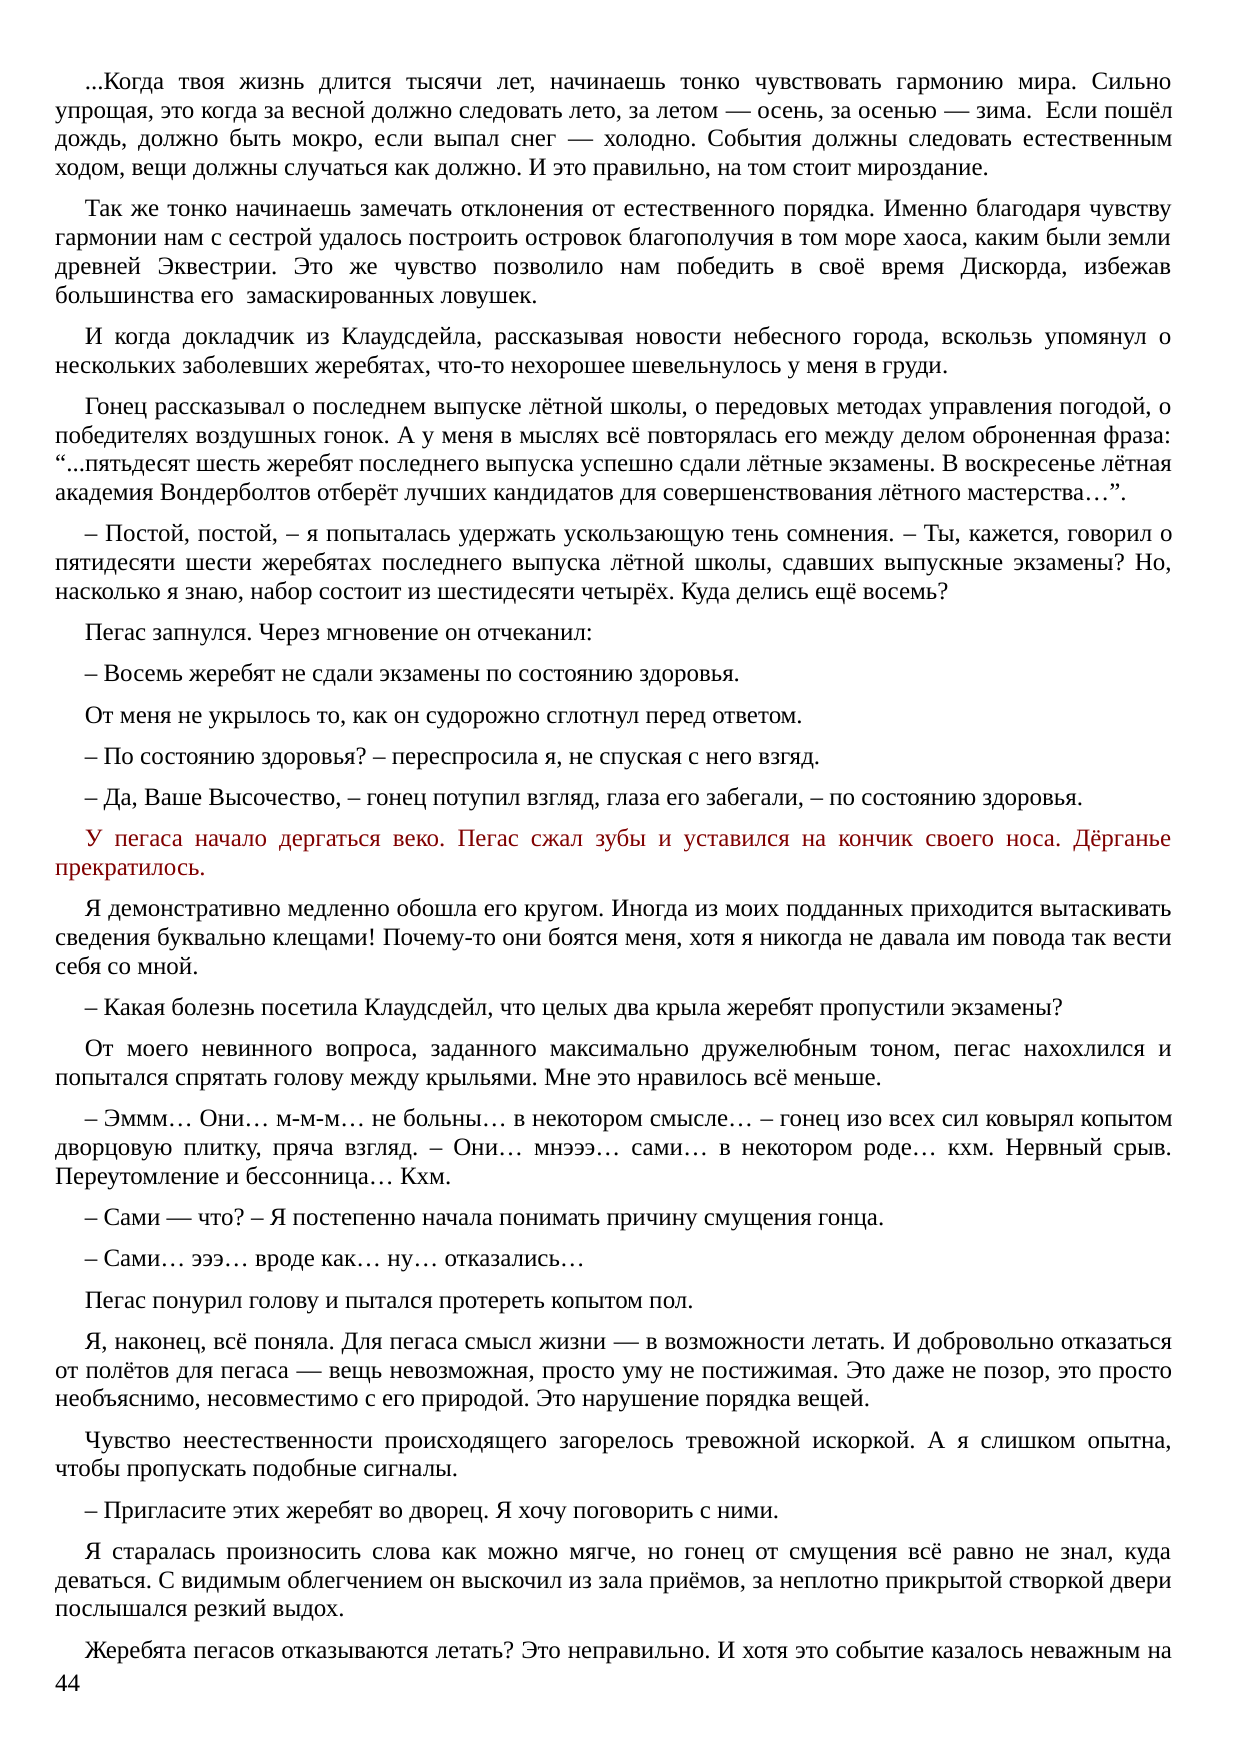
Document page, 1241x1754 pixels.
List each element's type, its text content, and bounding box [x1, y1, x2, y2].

text Чувство неестественности происходящего загорелось тревожной искоркой. А я слишком опытна, чтобы пропускать подобные сигналы. [55, 1425, 1173, 1482]
text – По состоянию здоровья? – переспросила я, не спуская с него взгяд. [55, 741, 1173, 770]
text Я демонстративно медленно обошла его кругом. Иногда из моих подданных приходится вытаскивать сведения буквально клещами! Почему-то они боятся меня, хотя я никогда не давала им повода так вести себя со мной. [55, 893, 1173, 980]
text От моего невинного вопроса, заданного максимально дружелюбным тоном, пегас нахохлился и попытался спрятать голову между крыльями. Мне это нравилось всё меньше. [55, 1033, 1173, 1091]
text – Восемь жеребят не сдали экзамены по состоянию здоровья. [55, 658, 1173, 687]
text – Какая болезнь посетила Клаудсдейл, что целых два крыла жеребят пропустили экзамены? [55, 992, 1173, 1021]
text – Сами — что? – Я постепенно начала понимать причину смущения гонца. [55, 1202, 1173, 1231]
text – Пригласите этих жеребят во дворец. Я хочу поговорить с ними. [55, 1495, 1173, 1523]
text Я, наконец, всё поняла. Для пегаса смысл жизни — в возможности летать. И добровольно отказаться от полётов для пегаса — вещь невозможная, просто уму не постижимая. Это даже не позор, это просто необъяснимо, несовместимо с его природой. Это нарушение порядка вещей. [55, 1326, 1173, 1412]
text Пегас понурил голову и пытался протереть копытом пол. [55, 1285, 1173, 1313]
text – Да, Ваше Высочество, – гонец потупил взгляд, глаза его забегали, – по состоянию здоровья. [55, 782, 1173, 811]
text Жеребята пегасов отказываются летать? Это неправильно. И хотя это событие казалось неважным на [55, 1635, 1173, 1663]
text И когда докладчик из Клаудсдейла, рассказывая новости небесного города, вскользь упомянул о нескольких заболевших жеребятах, что-то нехорошее шевельнулось у меня в груди. [55, 321, 1173, 378]
text – Постой, постой, – я попыталась удержать ускользающую тень сомнения. – Ты, кажется, говорил о пятидесяти шести жеребятах последнего выпуска лётной школы, сдавших выпускные экзамены? Но, насколько я знаю, набор состоит из шестидесяти четырёх. Куда делись ещё восемь? [55, 518, 1173, 605]
text Я старалась произносить слова как можно мягче, но гонец от смущения всё равно не знал, куда деваться. С видимым облегчением он выскочил из зала приёмов, за неплотно прикрытой створкой двери послышался резкий выдох. [55, 1536, 1173, 1622]
text – Эммм… Они… м-м-м… не больны… в некотором смысле… – гонец изо всех сил ковырял копытом дворцовую плитку, пряча взгляд. – Они… мнэээ… сами… в некотором роде… кхм. Нервный срыв. Переутомление и бессонница… Кхм. [55, 1103, 1173, 1190]
text От меня не укрылось то, как он судорожно сглотнул перед ответом. [55, 700, 1173, 728]
text Пегас запнулся. Через мгновение он отчеканил: [55, 617, 1173, 646]
text – Сами… эээ… вроде как… ну… отказались… [55, 1243, 1173, 1272]
text Гонец рассказывал о последнем выпуске лётной школы, о передовых методах управления погодой, о победителях воздушных гонок. А у меня в мыслях всё повторялась его между делом оброненная фраза: “...пятьдесят шесть жеребят последнего выпуска успешно сдали лётные экзамены. В воскресенье лётная академия Вондерболтов отберёт лучших кандидатов для совершенствования лётного мастерства…”. [55, 391, 1173, 506]
text У пегаса начало дергаться веко. Пегас сжал зубы и уставился на кончик своего носа. Дёрганье прекратилось. [55, 823, 1173, 881]
text Так же тонко начинаешь замечать отклонения от естественного порядка. Именно благодаря чувству гармонии нам с сестрой удалось построить островок благополучия в том море хаоса, каким были земли древней Эквестрии. Это же чувство позволило нам победить в своё время Дискорда, избежав большинства его замаскированных ловушек. [55, 193, 1173, 308]
text ...Когда твоя жизнь длится тысячи лет, начинаешь тонко чувствовать гармонию мира. Сильно упрощая, это когда за весной должно следовать лето, за летом — осень, за осенью — зима. Если пошёл дождь, должно быть мокро, если выпал снег — холодно. События должны следовать естественным ходом, вещи должны случаться как должно. И это правильно, на том стоит мироздание. [55, 66, 1173, 181]
